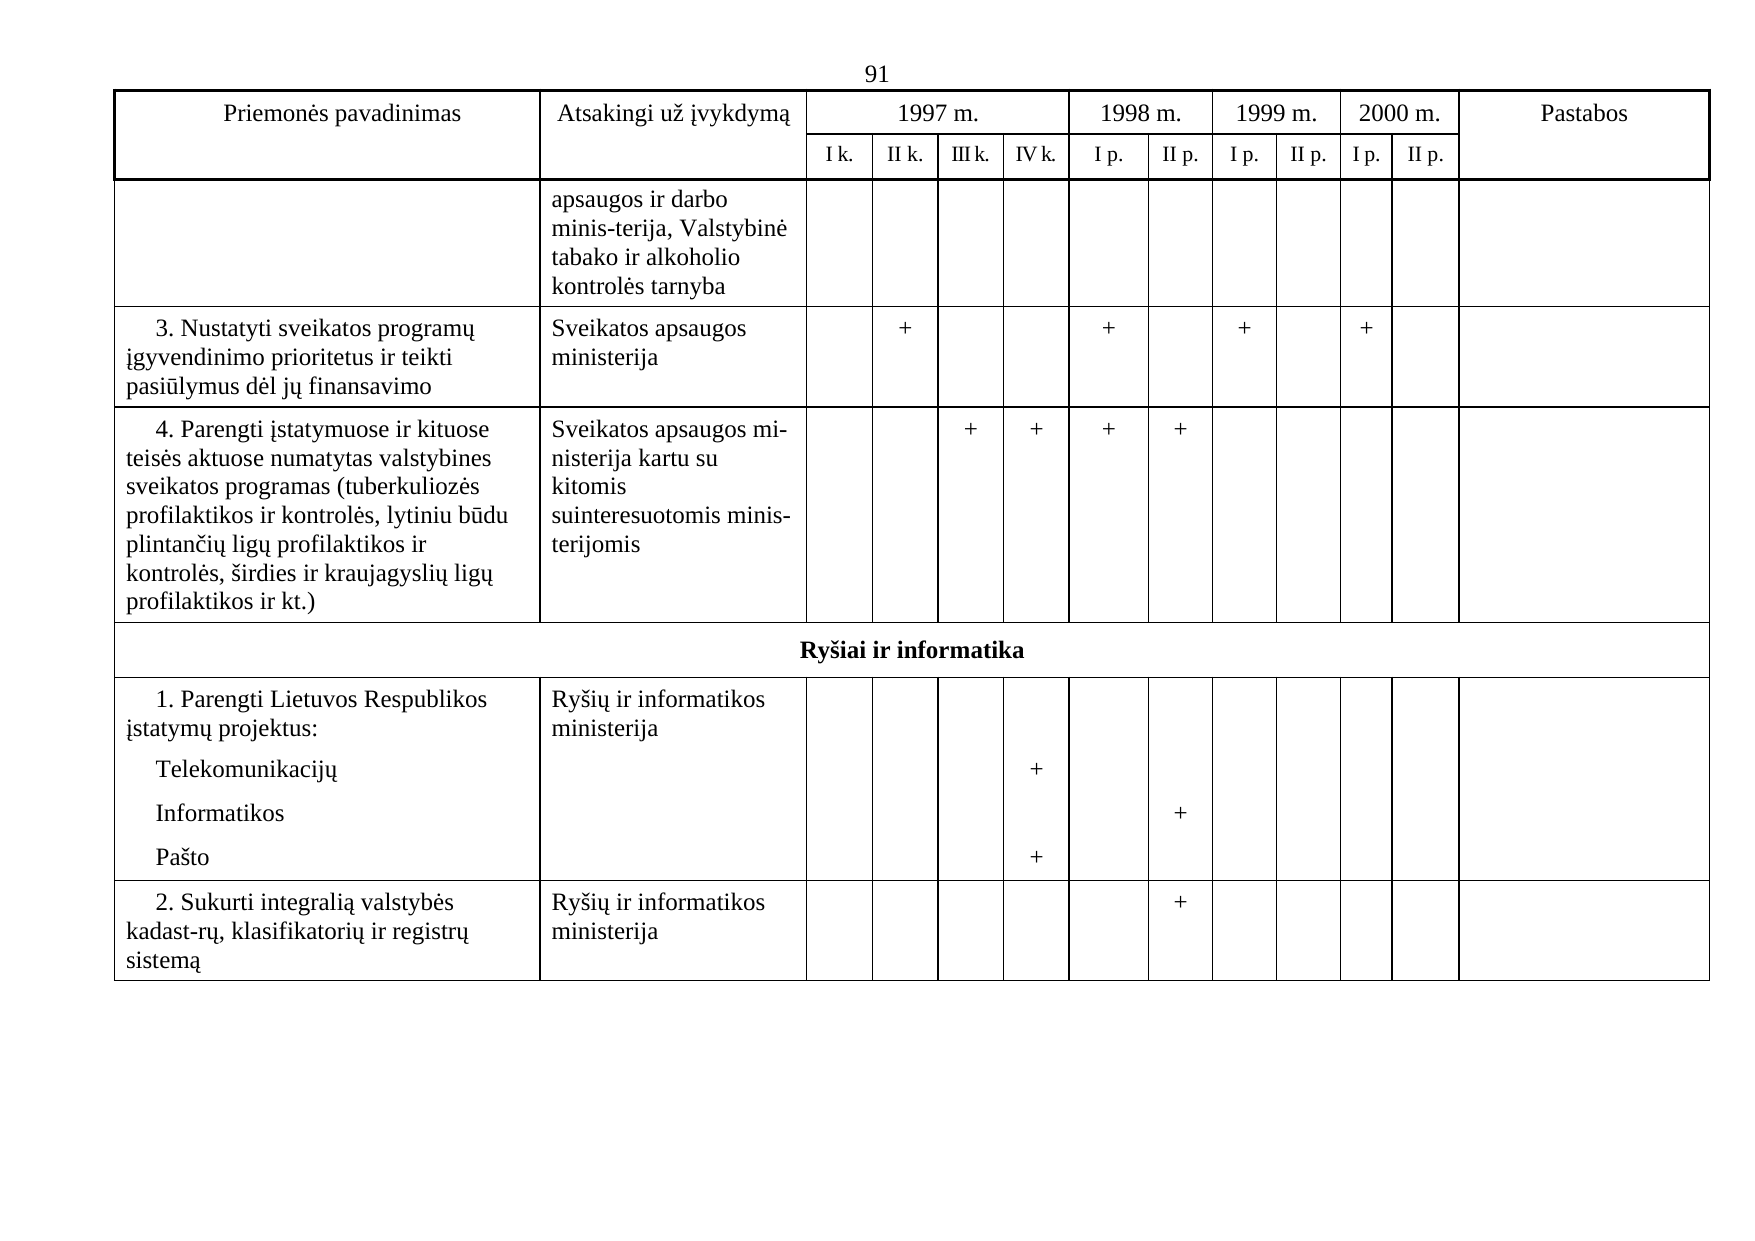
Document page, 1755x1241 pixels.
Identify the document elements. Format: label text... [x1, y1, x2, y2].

table_cell [807, 748, 872, 792]
table_header Priemonės pavadinimas [116, 92, 539, 133]
table_cell [1341, 181, 1391, 306]
table_cell [1213, 678, 1276, 748]
table_cell [1341, 981, 1392, 1025]
table_cell [1277, 408, 1340, 621]
table_cell [1460, 748, 1709, 792]
table_cell [1070, 836, 1148, 879]
table_cell [1213, 748, 1276, 792]
table_cell + [1070, 408, 1148, 621]
table_cell [541, 836, 806, 879]
table_cell [1004, 678, 1068, 748]
table_cell [1004, 181, 1068, 306]
table_cell Ryšiai ir informatika [115, 623, 1709, 677]
table_cell [1341, 881, 1391, 980]
table_cell [1277, 748, 1340, 792]
table_cell Telekomunikacijų [115, 748, 539, 792]
table_cell [1069, 981, 1148, 1025]
table_cell [1393, 307, 1458, 406]
table_cell [807, 678, 872, 748]
table_cell [1460, 836, 1709, 879]
table_cell [1460, 307, 1709, 406]
table_cell [807, 881, 872, 980]
table_cell [939, 748, 1003, 792]
table_cell [541, 792, 806, 836]
table_cell I p. [1070, 135, 1148, 178]
table_cell I p. [1341, 135, 1391, 178]
table_cell [872, 981, 938, 1025]
table_cell [1149, 181, 1212, 306]
table_cell [807, 981, 872, 1025]
table_cell [1149, 748, 1212, 792]
table_cell I p. [1213, 135, 1276, 178]
table_cell IV k. [1004, 135, 1068, 178]
table_header Pastabos [1460, 92, 1708, 133]
table_cell [1213, 836, 1276, 879]
table_cell [939, 792, 1003, 836]
table_cell [1212, 981, 1276, 1025]
table_cell [1341, 748, 1391, 792]
table_cell Sveikatos apsaugos ministerija [541, 307, 806, 406]
table_cell [1149, 678, 1212, 748]
table_cell II p. [1277, 135, 1340, 178]
table_cell [1341, 678, 1391, 748]
table_cell III k. [939, 135, 1003, 178]
table_cell [1277, 181, 1340, 306]
table_cell 1. Parengti Lietuvos Respublikos įstatymų projektus: [115, 678, 539, 748]
table_cell [1149, 307, 1212, 406]
table_cell II p. [1149, 135, 1212, 178]
table_cell [1393, 748, 1458, 792]
table_cell [939, 307, 1003, 406]
table_cell [1004, 792, 1068, 836]
table_cell [1393, 408, 1458, 621]
table_cell II k. [873, 135, 937, 178]
table_cell [1393, 792, 1458, 836]
table_cell [1341, 792, 1391, 836]
table_cell [873, 881, 937, 980]
table_cell [1277, 792, 1340, 836]
table_cell + [1070, 307, 1148, 406]
table_header 1999 m. [1213, 92, 1340, 133]
table_cell [1392, 981, 1459, 1025]
table_cell [807, 181, 872, 306]
table_cell [1393, 836, 1458, 879]
table_cell [1277, 836, 1340, 879]
table_cell [1070, 748, 1148, 792]
table_cell [1341, 836, 1391, 879]
table_cell [1277, 307, 1340, 406]
table_cell [1070, 792, 1148, 836]
table_cell [873, 408, 937, 621]
table_cell [1276, 981, 1341, 1025]
table_header Atsakingi už įvykdymą [541, 92, 806, 133]
table_cell [1070, 881, 1148, 980]
table_cell + [939, 408, 1003, 621]
table_cell [1460, 181, 1709, 306]
table_cell + [1004, 836, 1068, 879]
table_cell [1341, 408, 1391, 621]
table_cell [1460, 133, 1708, 178]
table_cell [1393, 881, 1458, 980]
table_cell [1213, 792, 1276, 836]
table_cell + [1149, 881, 1212, 980]
table_cell [1004, 307, 1068, 406]
table_cell [807, 307, 872, 406]
table_cell [939, 881, 1003, 980]
table_cell [1004, 881, 1068, 980]
table_cell + [1149, 792, 1212, 836]
table_cell [873, 678, 937, 748]
table_cell [1460, 792, 1709, 836]
table_cell [1070, 181, 1148, 306]
table_cell 3. Nustatyti sveikatos programų įgyvendinimo prioritetus ir teikti pasiūlymus dėl jų finansavimo [115, 307, 539, 406]
table_cell [115, 181, 539, 306]
table_cell [939, 678, 1003, 748]
table_cell [873, 748, 937, 792]
table_cell [1460, 408, 1709, 621]
table_cell [540, 981, 807, 1025]
table_cell [939, 181, 1003, 306]
table_cell [1277, 881, 1340, 980]
table_cell Ryšių ir informatikos ministerija [541, 678, 806, 748]
table_cell [1460, 678, 1709, 748]
table_cell Informatikos [115, 792, 539, 836]
table_cell II p. [1393, 135, 1458, 178]
table_cell [873, 836, 937, 879]
table_cell + [1341, 307, 1391, 406]
table_cell [1070, 678, 1148, 748]
table_cell [1149, 836, 1212, 879]
table_cell + [873, 307, 937, 406]
table_header 1997 m. [807, 92, 1068, 133]
table_cell [1004, 981, 1069, 1025]
table_cell + [1149, 408, 1212, 621]
table_cell [807, 792, 872, 836]
table_cell [807, 836, 872, 879]
table_cell [115, 981, 540, 1025]
table_cell I k. [807, 135, 872, 178]
table_cell [1393, 181, 1458, 306]
table_cell Pašto [115, 836, 539, 879]
table_cell [873, 792, 937, 836]
table_header 1998 m. [1070, 92, 1212, 133]
table_cell Sveikatos apsaugos mi-nisterija kartu su kitomis suinteresuotomis minis-terijomis [541, 408, 806, 621]
table_cell Ryšių ir informatikos ministerija [541, 881, 806, 980]
table_cell [1148, 981, 1212, 1025]
table_cell + [1213, 307, 1276, 406]
table_cell [1460, 881, 1709, 980]
table_cell + [1004, 408, 1068, 621]
table_cell [1213, 181, 1276, 306]
table_cell [116, 133, 539, 178]
table_cell [541, 748, 806, 792]
table_cell 4. Parengti įstatymuose ir kituose teisės aktuose numatytas valstybines sveikatos programas (tuberkuliozės profilaktikos ir kontrolės, lytiniu būdu plintančių ligų profilaktikos ir kontrolės, širdies ir kraujagyslių ligų profilaktikos ir kt.) [115, 408, 539, 621]
table_cell [1459, 981, 1709, 1025]
table_header 2000 m. [1341, 92, 1458, 133]
table_cell [1213, 408, 1276, 621]
table_cell [807, 408, 872, 621]
table_cell [541, 133, 806, 178]
table_cell apsaugos ir darbo minis-terija, Valstybinė tabako ir alkoholio kontrolės tarnyba [541, 181, 806, 306]
table_cell 2. Sukurti integralią valstybės kadast-rų, klasifikatorių ir registrų sistemą [115, 881, 539, 980]
table_cell [939, 836, 1003, 879]
table_cell [1213, 881, 1276, 980]
table_cell [1277, 678, 1340, 748]
table_cell [873, 181, 937, 306]
table_cell [938, 981, 1003, 1025]
table_cell + [1004, 748, 1068, 792]
table_cell [1393, 678, 1458, 748]
